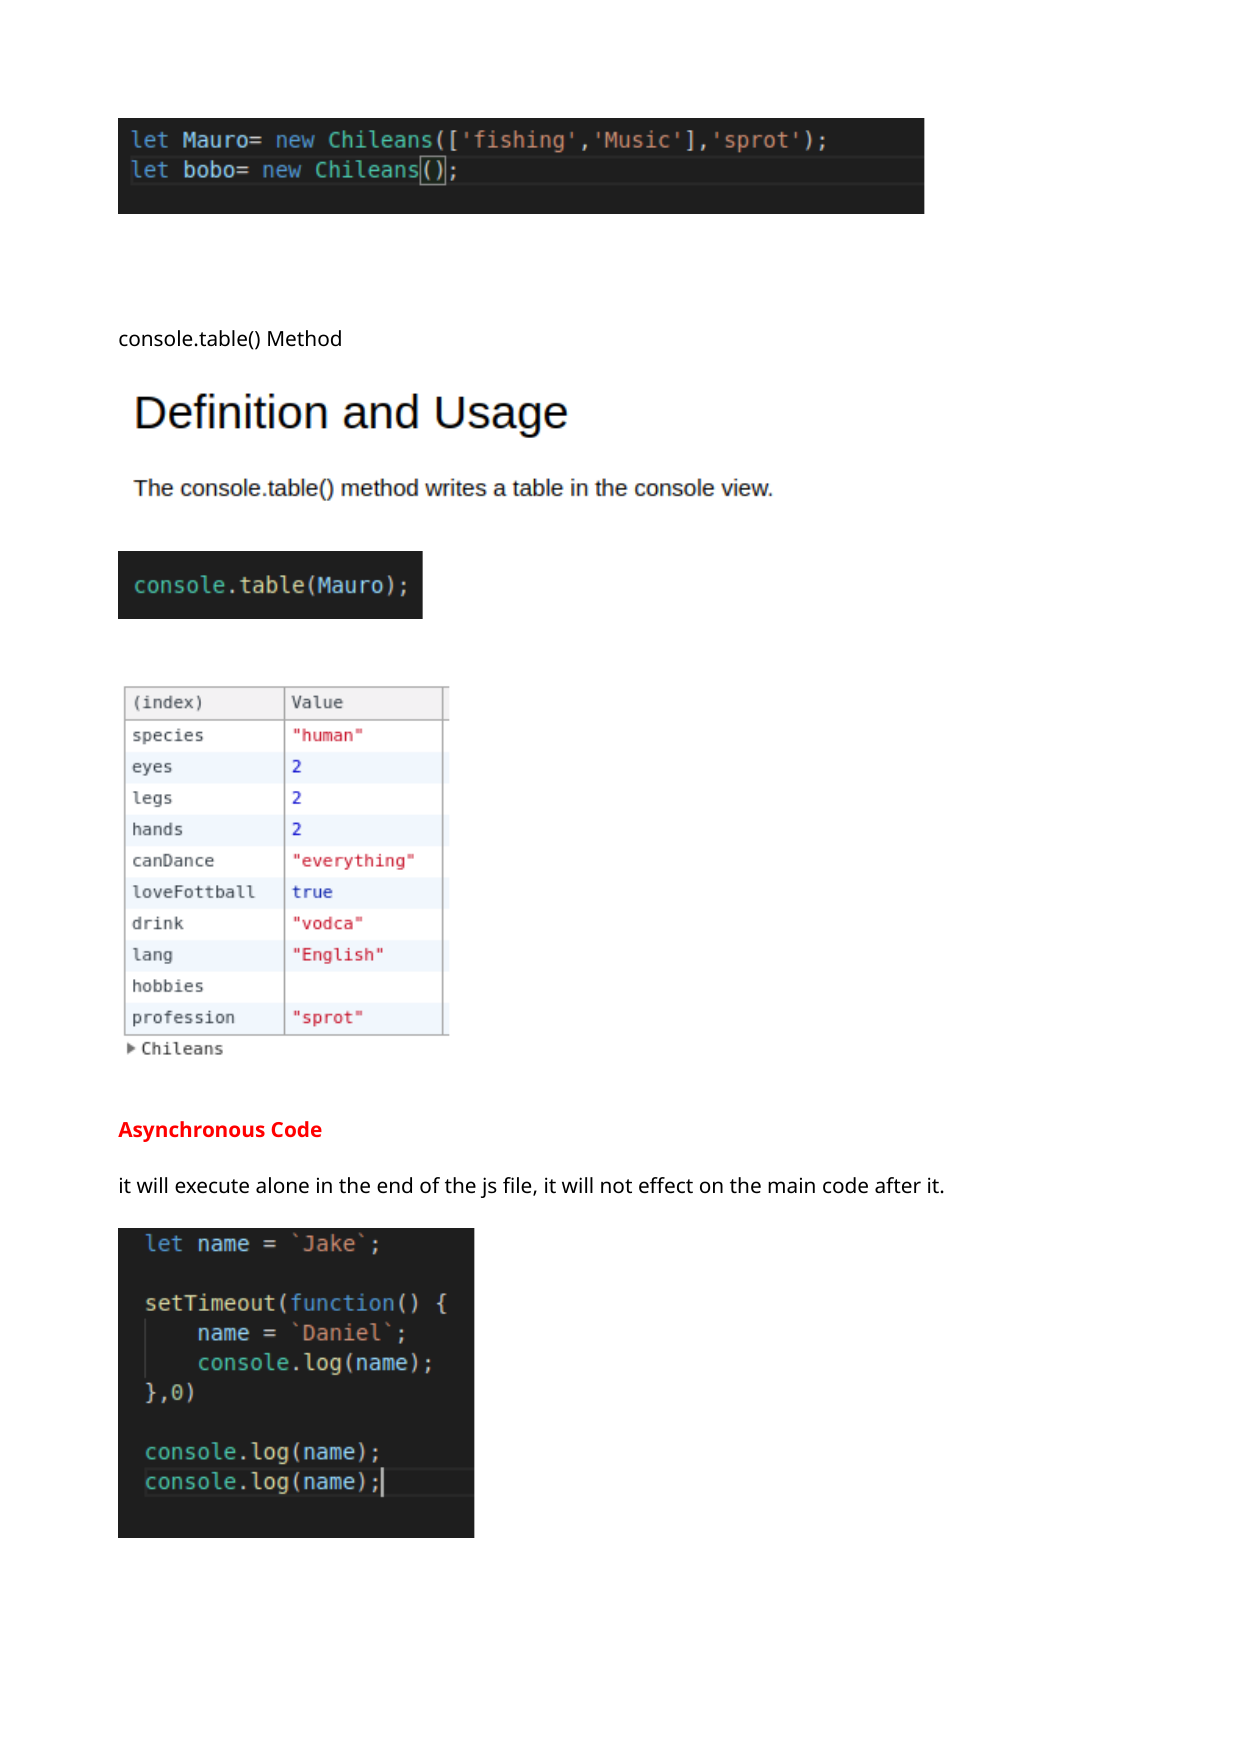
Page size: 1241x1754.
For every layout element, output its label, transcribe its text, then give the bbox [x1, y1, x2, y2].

picture [118, 551, 423, 619]
picture [118, 364, 803, 523]
subtitle console.table() Method [118, 324, 1122, 352]
text Asynchronous Code [118, 1115, 1122, 1143]
picture [118, 675, 450, 1058]
text it will execute alone in the end of the js file, it will not effect on the main code after it. [118, 1172, 1122, 1200]
picture [118, 1228, 475, 1538]
picture [118, 118, 925, 214]
